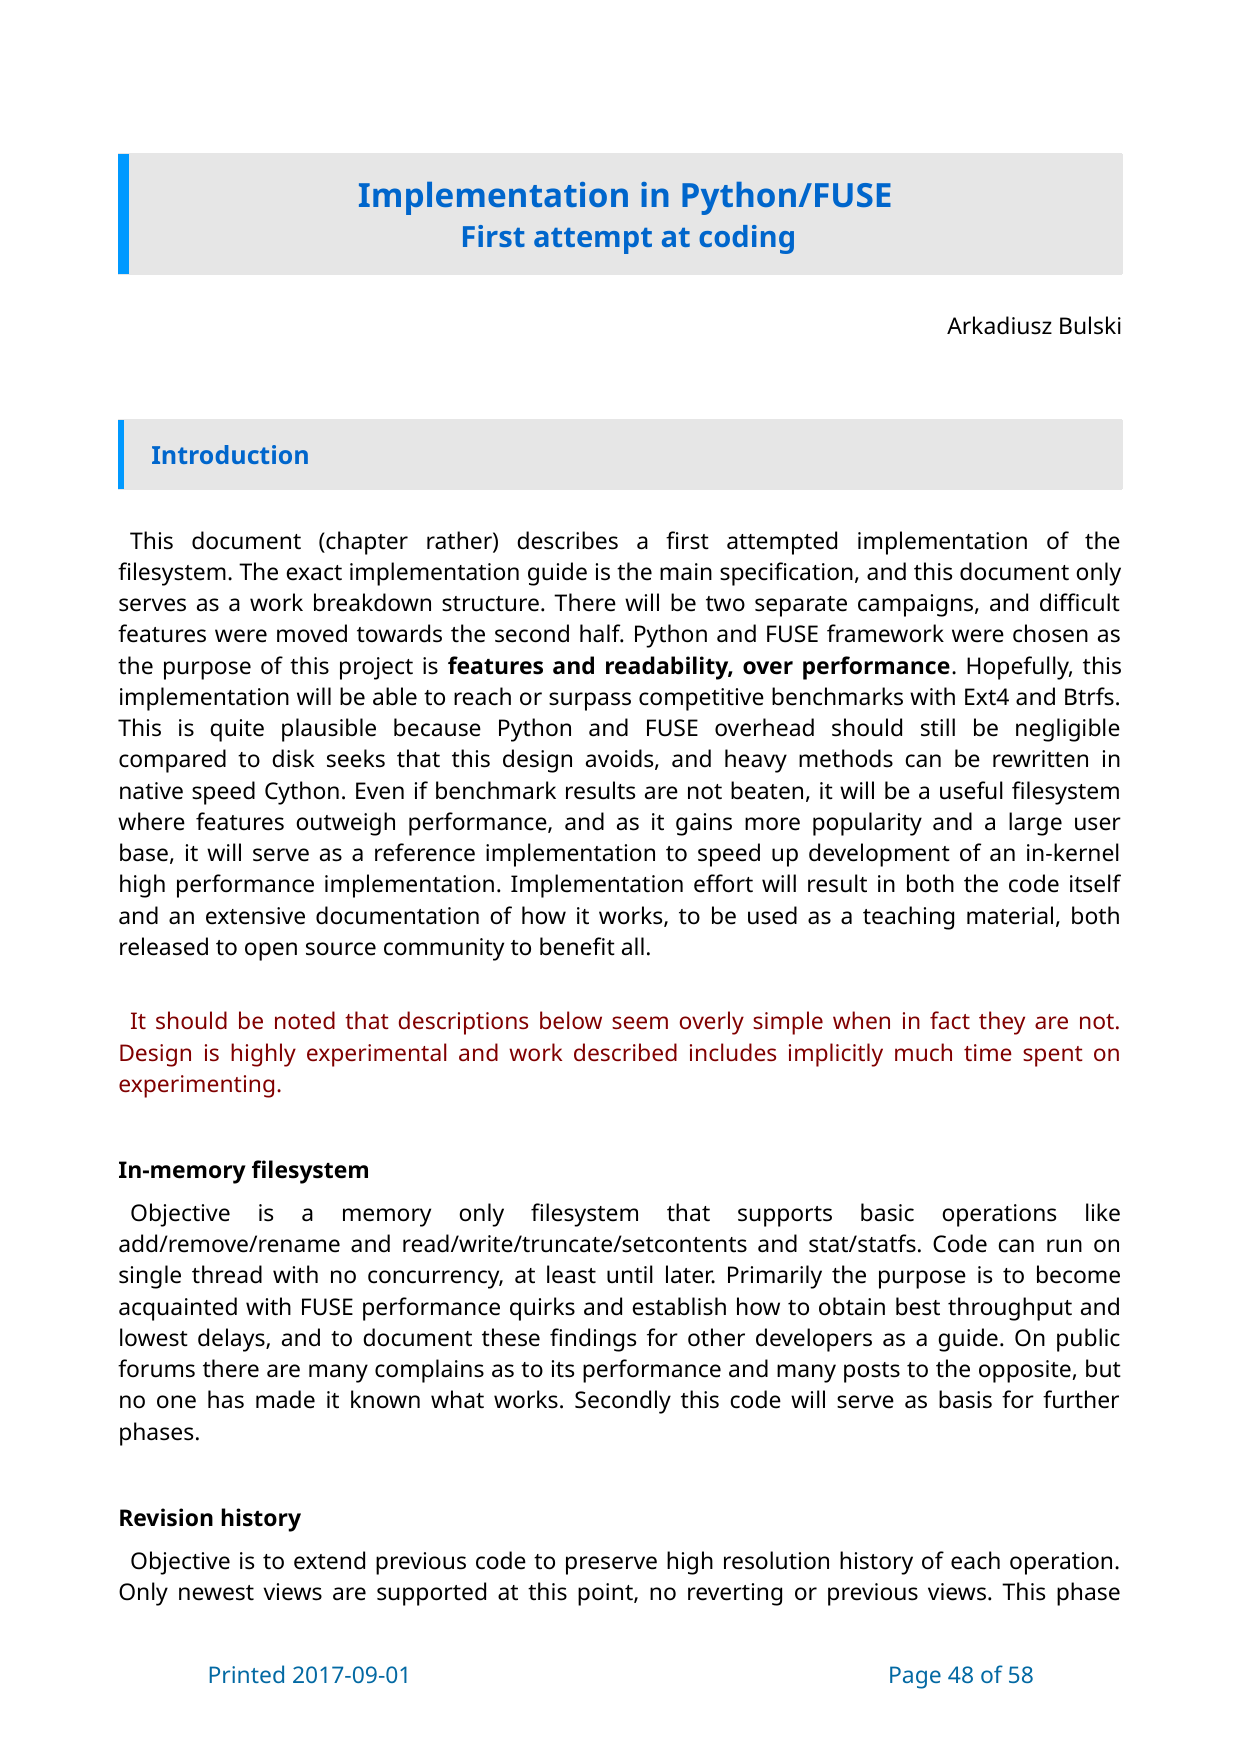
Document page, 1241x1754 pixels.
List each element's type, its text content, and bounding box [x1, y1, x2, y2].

subtitle In-memory filesystem [118, 1154, 1122, 1185]
text It should be noted that descriptions below seem overly simple when in fact they are not. Design is highly experimental and work described includes implicitly much time spent on experimenting. [118, 1005, 1122, 1099]
subtitle Implementation in Python/FUSE First attempt at coding [129, 155, 1122, 274]
text Objective is a memory only filesystem that supports basic operations like add/remove/rename and read/write/truncate/setcontents and stat/statfs. Code can run on single thread with no concurrency, at least until later. Primarily the purpose is to become acquainted with FUSE performance quirks and establish how to obtain best throughput and lowest delays, and to document these findings for other developers as a guide. On public forums there are many complains as to its performance and many posts to the opposite, but no one has made it known what works. Secondly this code will serve as basis for further phases. [118, 1197, 1122, 1447]
subtitle Introduction [124, 421, 1122, 489]
subtitle Revision history [118, 1502, 1122, 1533]
text Objective is to extend previous code to preserve high resolution history of each operation. Only newest views are supported at this point, no reverting or previous views. This phase [118, 1545, 1122, 1607]
text This document (chapter rather) describes a first attempted implementation of the filesystem. The exact implementation guide is the main specification, and this document only serves as a work breakdown structure. There will be two separate campaigns, and difficult features were moved towards the second half. Python and FUSE framework were chosen as the purpose of this project is features and readability, over performance. Hopefully, this implementation will be able to reach or surpass competitive benchmarks with Ext4 and Btrfs. This is quite plausible because Python and FUSE overhead should still be negligible compared to disk seeks that this design avoids, and heavy methods can be rewritten in native speed Cython. Even if benchmark results are not beaten, it will be a useful filesystem where features outweigh performance, and as it gains more popularity and a large user base, it will serve as a reference implementation to speed up development of an in-kernel high performance implementation. Implementation effort will result in both the code itself and an extensive documentation of how it works, to be used as a teaching material, both released to open source community to benefit all. [118, 524, 1122, 962]
text Arkadiusz Bulski [118, 310, 1122, 341]
